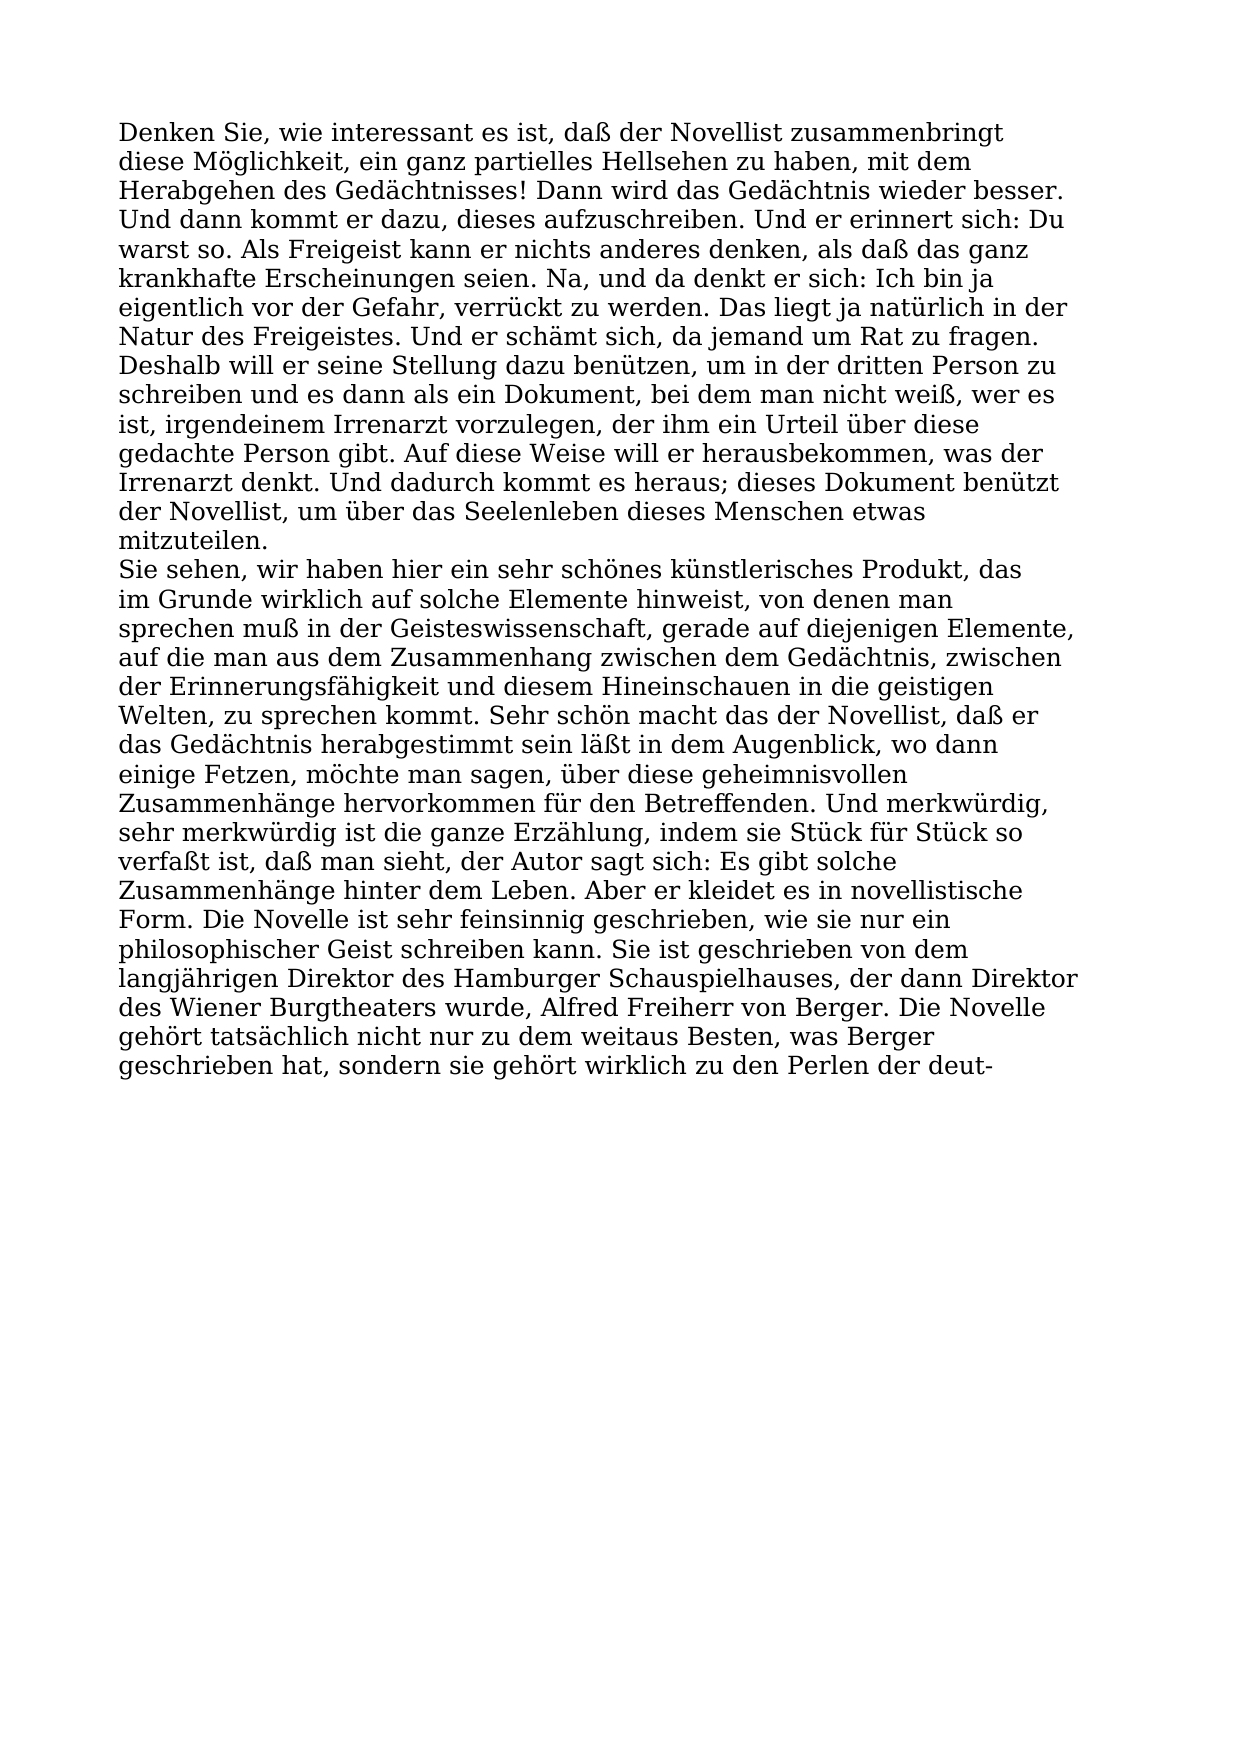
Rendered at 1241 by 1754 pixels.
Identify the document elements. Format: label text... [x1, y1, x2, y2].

text sehr merkwürdig ist die ganze Erzählung, indem sie Stück für Stück so [118, 818, 1122, 847]
text Denken Sie, wie interessant es ist, daß der Novellist zusammenbringt [118, 118, 1122, 147]
text ist, irgendeinem Irrenarzt vorzulegen, der ihm ein Urteil über diese [118, 410, 1122, 439]
text der Erinnerungsfähigkeit und diesem Hineinschauen in die geistigen [118, 672, 1122, 701]
text Welten, zu sprechen kommt. Sehr schön macht das der Novellist, daß er [118, 701, 1122, 731]
text Irrenarzt denkt. Und dadurch kommt es heraus; dieses Dokument benützt [118, 468, 1122, 497]
text warst so. Als Freigeist kann er nichts anderes denken, als daß das ganz [118, 235, 1122, 264]
text Zusammenhänge hinter dem Leben. Aber er kleidet es in novellistische [118, 876, 1122, 906]
text eigentlich vor der Gefahr, verrückt zu werden. Das liegt ja natürlich in der [118, 293, 1122, 322]
text gehört tatsächlich nicht nur zu dem weitaus Besten, was Berger [118, 1022, 1122, 1051]
text der Novellist, um über das Seelenleben dieses Menschen etwas [118, 497, 1122, 526]
text krankhafte Erscheinungen seien. Na, und da denkt er sich: Ich bin ja [118, 264, 1122, 293]
text im Grunde wirklich auf solche Elemente hinweist, von denen man [118, 585, 1122, 614]
text einige Fetzen, möchte man sagen, über diese geheimnisvollen [118, 760, 1122, 789]
text Natur des Freigeistes. Und er schämt sich, da jemand um Rat zu fragen. [118, 322, 1122, 351]
text mitzuteilen. [118, 526, 1122, 556]
text philosophischer Geist schreiben kann. Sie ist geschrieben von dem [118, 935, 1122, 964]
text Zusammenhänge hervorkommen für den Betreffenden. Und merkwürdig, [118, 789, 1122, 818]
text auf die man aus dem Zusammenhang zwischen dem Gedächtnis, zwischen [118, 643, 1122, 672]
text Herabgehen des Gedächtnisses! Dann wird das Gedächtnis wieder besser. [118, 176, 1122, 206]
text verfaßt ist, daß man sieht, der Autor sagt sich: Es gibt solche [118, 847, 1122, 876]
text langjährigen Direktor des Hamburger Schauspielhauses, der dann Direktor [118, 964, 1122, 993]
text sprechen muß in der Geisteswissenschaft, gerade auf diejenigen Elemente, [118, 614, 1122, 643]
text das Gedächtnis herabgestimmt sein läßt in dem Augenblick, wo dann [118, 731, 1122, 760]
text schreiben und es dann als ein Dokument, bei dem man nicht weiß, wer es [118, 381, 1122, 410]
text gedachte Person gibt. Auf diese Weise will er herausbekommen, was der [118, 439, 1122, 468]
text Form. Die Novelle ist sehr feinsinnig geschrieben, wie sie nur ein [118, 906, 1122, 935]
text geschrieben hat, sondern sie gehört wirklich zu den Perlen der deut- [118, 1051, 1122, 1081]
text Deshalb will er seine Stellung dazu benützen, um in der dritten Person zu [118, 351, 1122, 381]
text des Wiener Burgtheaters wurde, Alfred Freiherr von Berger. Die Novelle [118, 993, 1122, 1022]
text diese Möglichkeit, ein ganz partielles Hellsehen zu haben, mit dem [118, 147, 1122, 176]
text Und dann kommt er dazu, dieses aufzuschreiben. Und er erinnert sich: Du [118, 206, 1122, 235]
text Sie sehen, wir haben hier ein sehr schönes künstlerisches Produkt, das [118, 556, 1122, 585]
